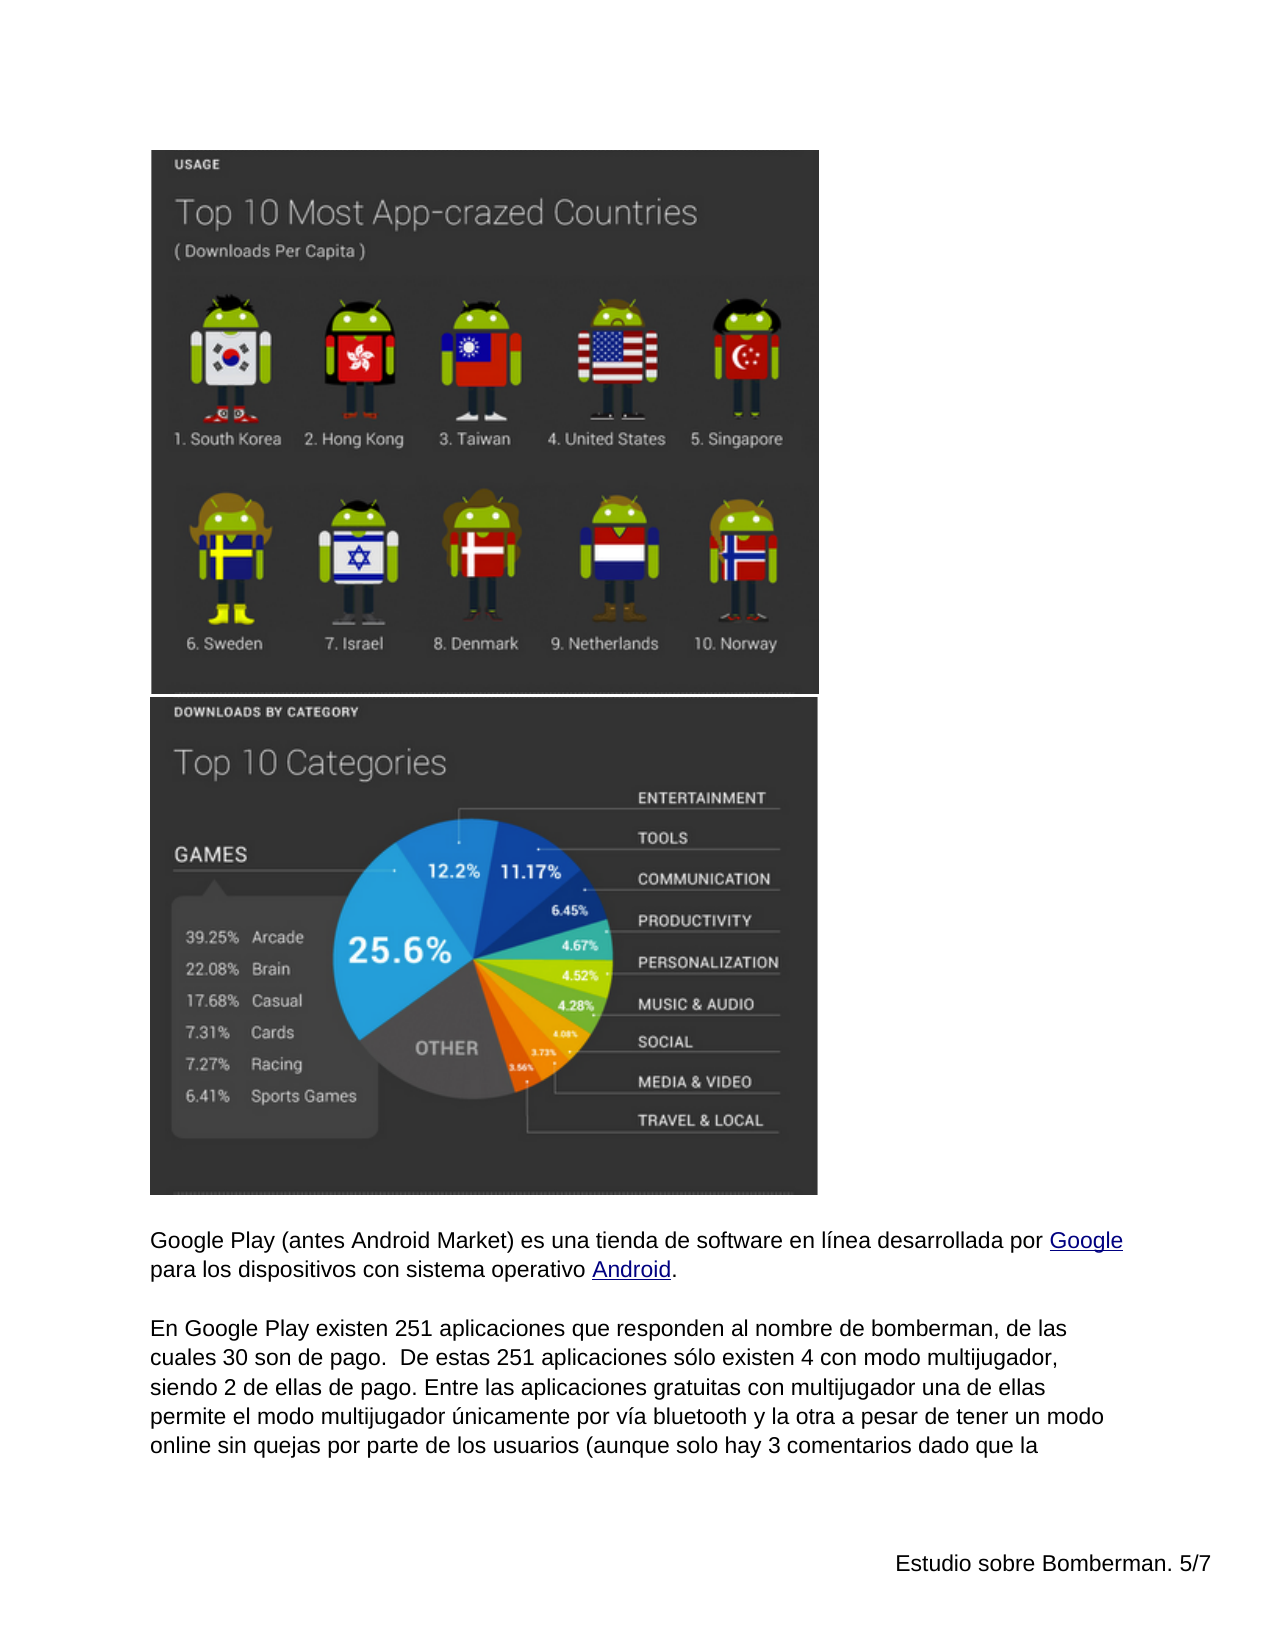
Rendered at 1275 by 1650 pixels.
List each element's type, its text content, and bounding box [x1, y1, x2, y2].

picture [150, 697, 821, 1195]
picture [150, 150, 819, 694]
text En Google Play existen 251 aplicaciones que responden al nombre de bomberman, de las cuales 30 son de pago. De estas 251 aplicaciones sólo existen 4 con modo multijugador, siendo 2 de ellas de pago. Entre las aplicaciones gratuitas con multijugador una de ellas permite el modo multijugador únicamente por vía bluetooth y la otra a pesar de tener un modo online sin quejas por parte de los usuarios (aunque solo hay 3 comentarios dado que la [150, 1316, 1125, 1459]
text Google Play (antes Android Market) es una tienda de software en línea desarrollada por Google para los dispositivos con sistema operativo Android. [150, 1227, 1125, 1282]
